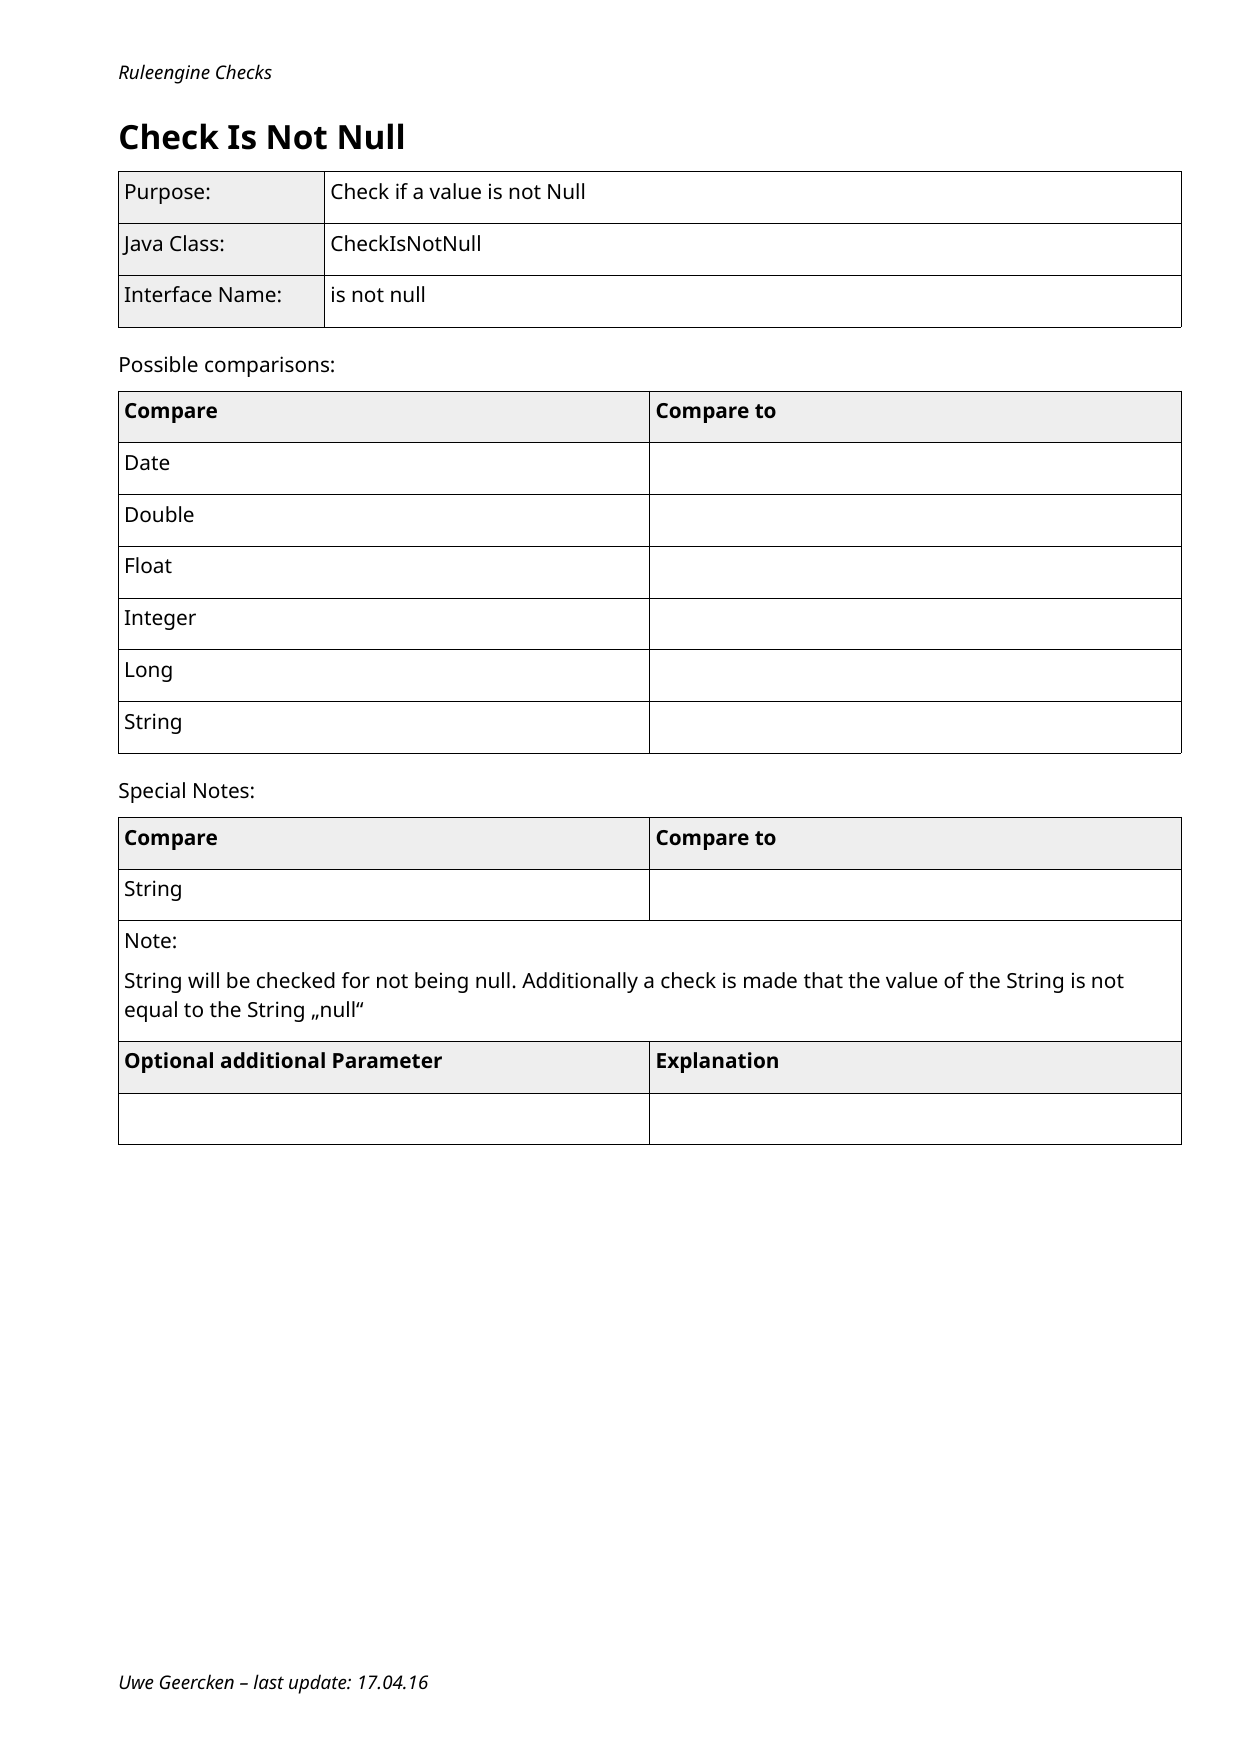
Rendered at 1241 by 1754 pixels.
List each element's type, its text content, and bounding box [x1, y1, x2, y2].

table_header Compare to [650, 392, 1181, 442]
table_header Purpose: [119, 172, 324, 223]
table_cell Long [119, 650, 649, 701]
table_cell String [119, 702, 649, 753]
table_header Compare [119, 818, 649, 869]
table_header Compare to [650, 818, 1181, 869]
table_cell is not null [325, 276, 1181, 327]
table_cell Explanation [650, 1042, 1181, 1093]
table_cell [650, 650, 1181, 701]
table_cell Date [119, 443, 649, 494]
table_cell [650, 495, 1181, 546]
table_cell Interface Name: [119, 276, 324, 327]
table_cell [650, 870, 1181, 920]
table_cell [650, 443, 1181, 494]
table_cell Float [119, 547, 649, 598]
text Possible comparisons: [118, 350, 1181, 379]
table_cell [119, 1094, 649, 1144]
table_cell Optional additional Parameter [119, 1042, 649, 1093]
table_cell [650, 702, 1181, 753]
table_cell [650, 547, 1181, 598]
table_cell Java Class: [119, 224, 324, 275]
table_header Check if a value is not Null [325, 172, 1181, 223]
table_cell Double [119, 495, 649, 546]
table_cell Note: String will be checked for not being null. Additionally a check is made that the value of the String is not equal to the String „null“ [119, 921, 1181, 1041]
table_cell CheckIsNotNull [325, 224, 1181, 275]
table_cell [650, 1094, 1181, 1144]
table_cell String [119, 870, 649, 920]
text Special Notes: [118, 777, 1181, 805]
table_header Compare [119, 392, 649, 442]
table_cell Integer [119, 599, 649, 649]
table_cell [650, 599, 1181, 649]
text Check Is Not Null [118, 114, 1181, 159]
